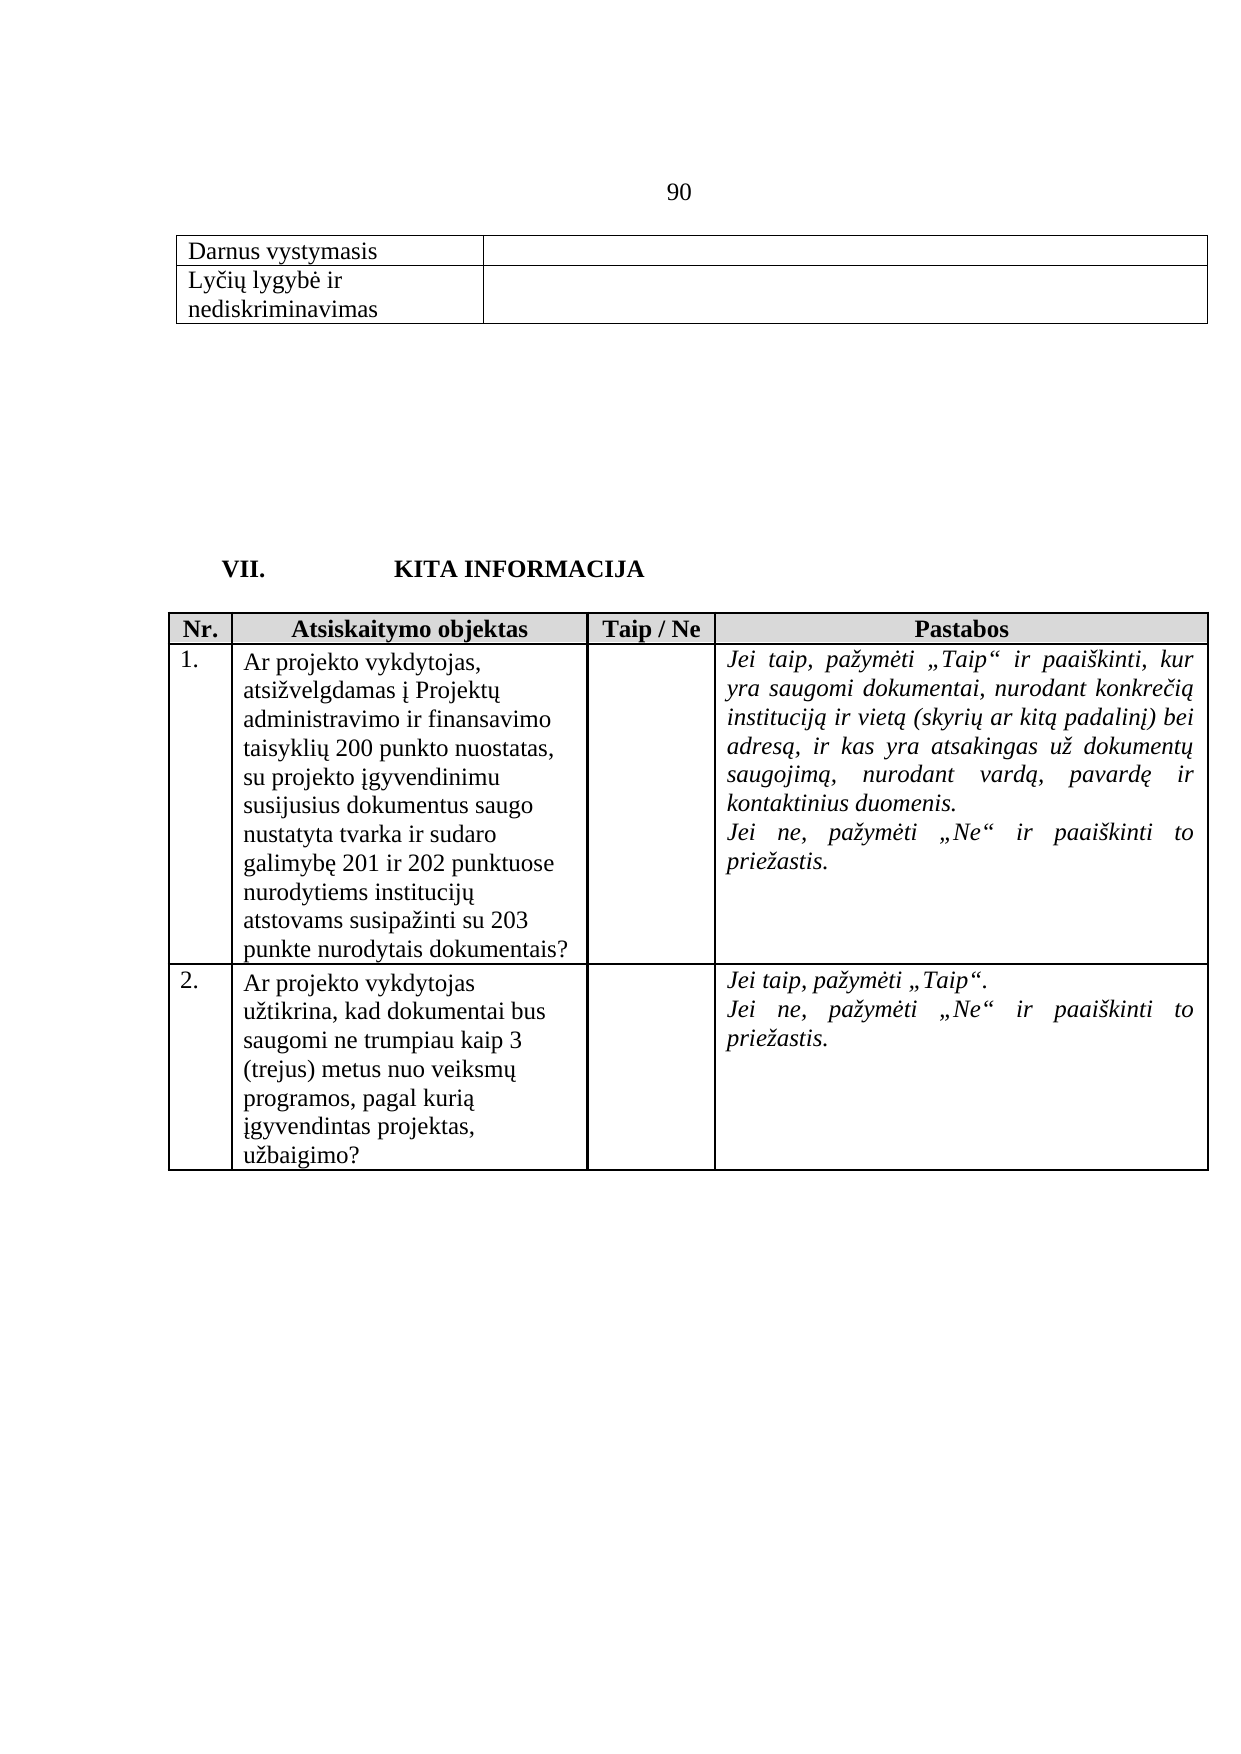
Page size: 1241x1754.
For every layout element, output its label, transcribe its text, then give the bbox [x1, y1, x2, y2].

table_cell Darnus vystymasis [177, 236, 483, 264]
table_cell Ar projekto vykdytojas, atsižvelgdamas į Projektų administravimo ir finansavimo taisyklių 200 punkto nuostatas, su projekto įgyvendinimu susijusius dokumentus saugo nustatyta tvarka ir sudaro galimybę 201 ir 202 punktuose nurodytiems institucijų atstovams susipažinti su 203 punkte nurodytais dokumentais? [233, 645, 586, 963]
table_cell Jei taip, pažymėti „Taip“. Jei ne, pažymėti „Ne“ ir paaiškinti to priežastis. [716, 965, 1207, 1169]
table_cell 1. [170, 645, 231, 963]
table_header Nr. [170, 614, 231, 642]
table_cell Ar projekto vykdytojas užtikrina, kad dokumentai bus saugomi ne trumpiau kaip 3 (trejus) metus nuo veiksmų programos, pagal kurią įgyvendintas projektas, užbaigimo? [233, 965, 586, 1169]
table_cell Lyčių lygybė ir nediskriminavimas [177, 266, 483, 323]
table_cell Jei taip, pažymėti „Taip“ ir paaiškinti, kur yra saugomi dokumentai, nurodant konkrečią instituciją ir vietą (skyrių ar kitą padalinį) bei adresą, ir kas yra atsakingas už dokumentų saugojimą, nurodant vardą, pavardę ir kontaktinius duomenis. Jei ne, pažymėti „Ne“ ir paaiškinti to priežastis. [716, 645, 1207, 963]
table_cell [484, 236, 1207, 264]
table_cell 2. [170, 965, 231, 1169]
table_cell [589, 965, 714, 1169]
table_cell [484, 266, 1207, 323]
table_header Taip / Ne [589, 614, 714, 642]
table_cell [589, 645, 714, 963]
table_header Atsiskaitymo objektas [233, 614, 586, 642]
table_header Pastabos [716, 614, 1207, 642]
text VII. KITA INFORMACIJA [221, 554, 1181, 583]
